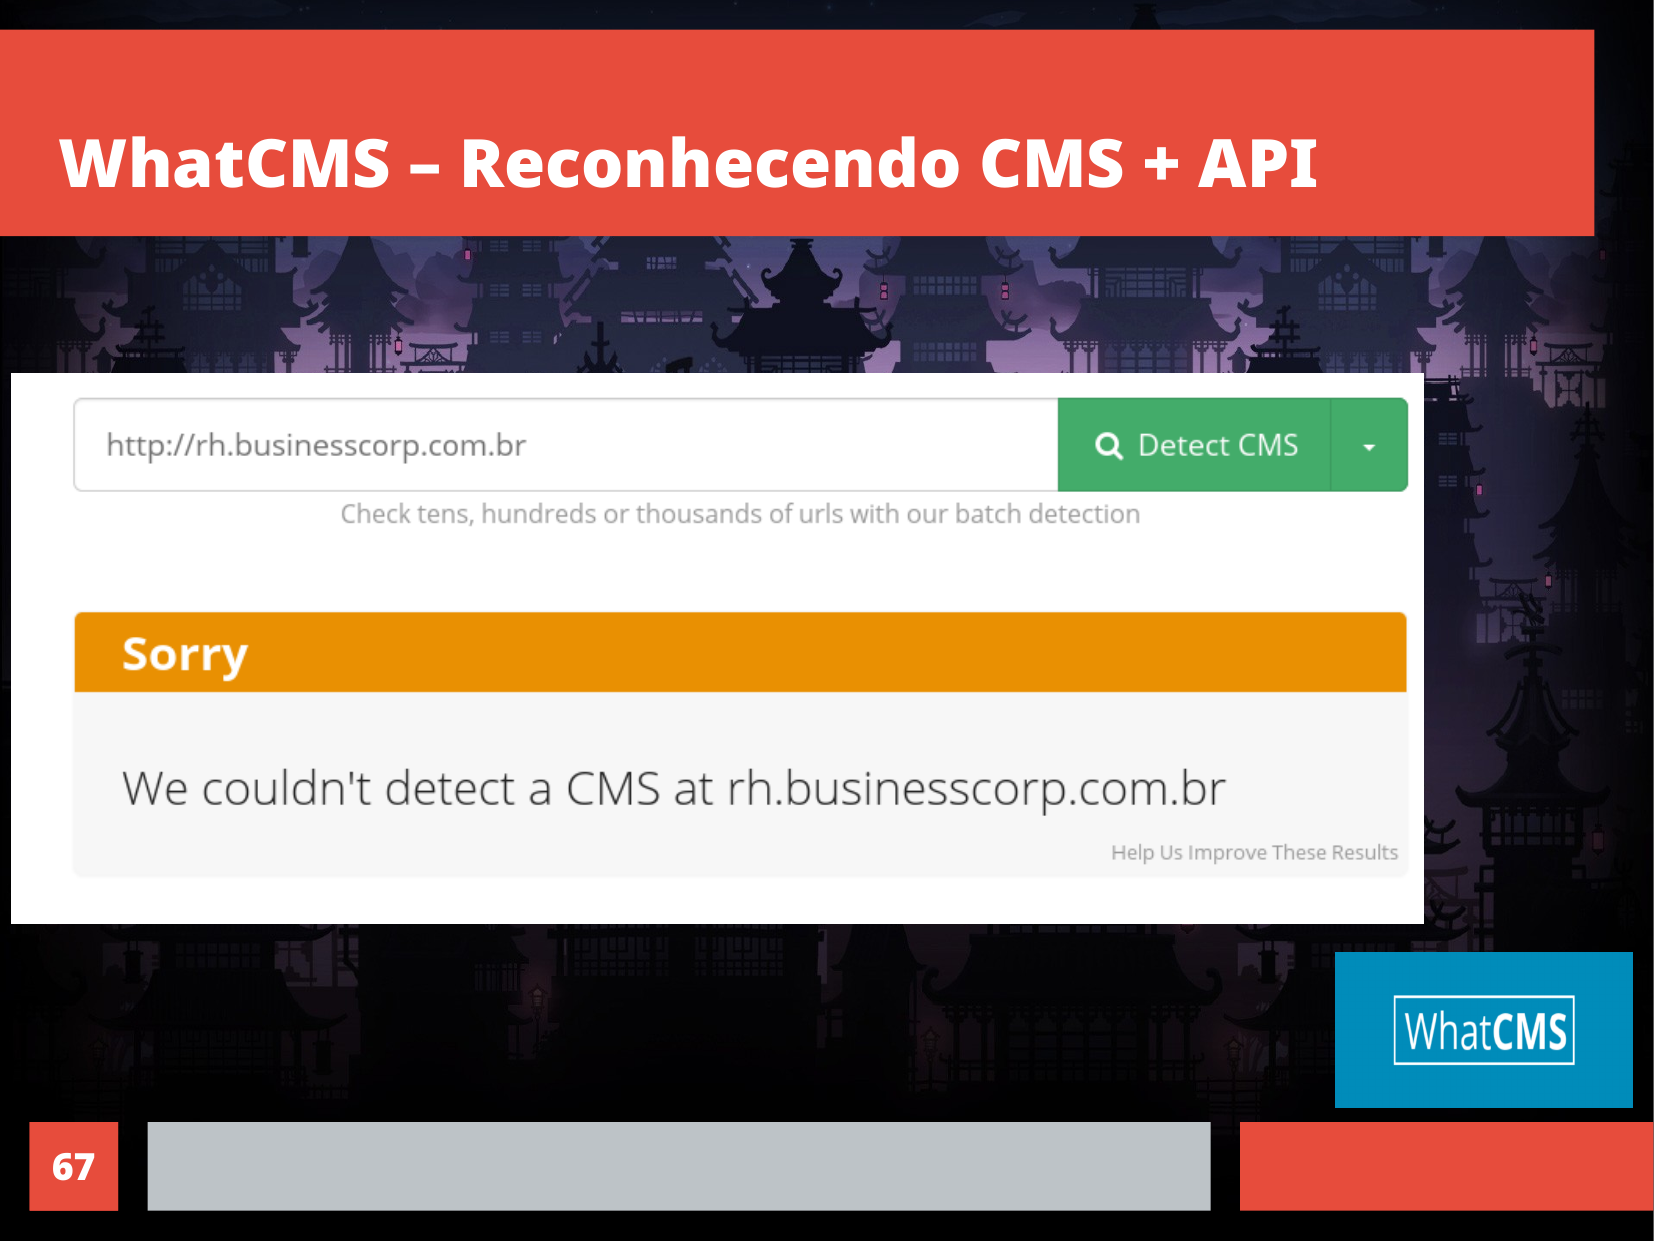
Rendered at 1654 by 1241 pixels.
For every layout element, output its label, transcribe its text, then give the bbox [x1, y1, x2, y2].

picture [0, 0, 1654, 1241]
title WhatCMS – Reconhecendo CMS + API [59, 59, 1595, 207]
